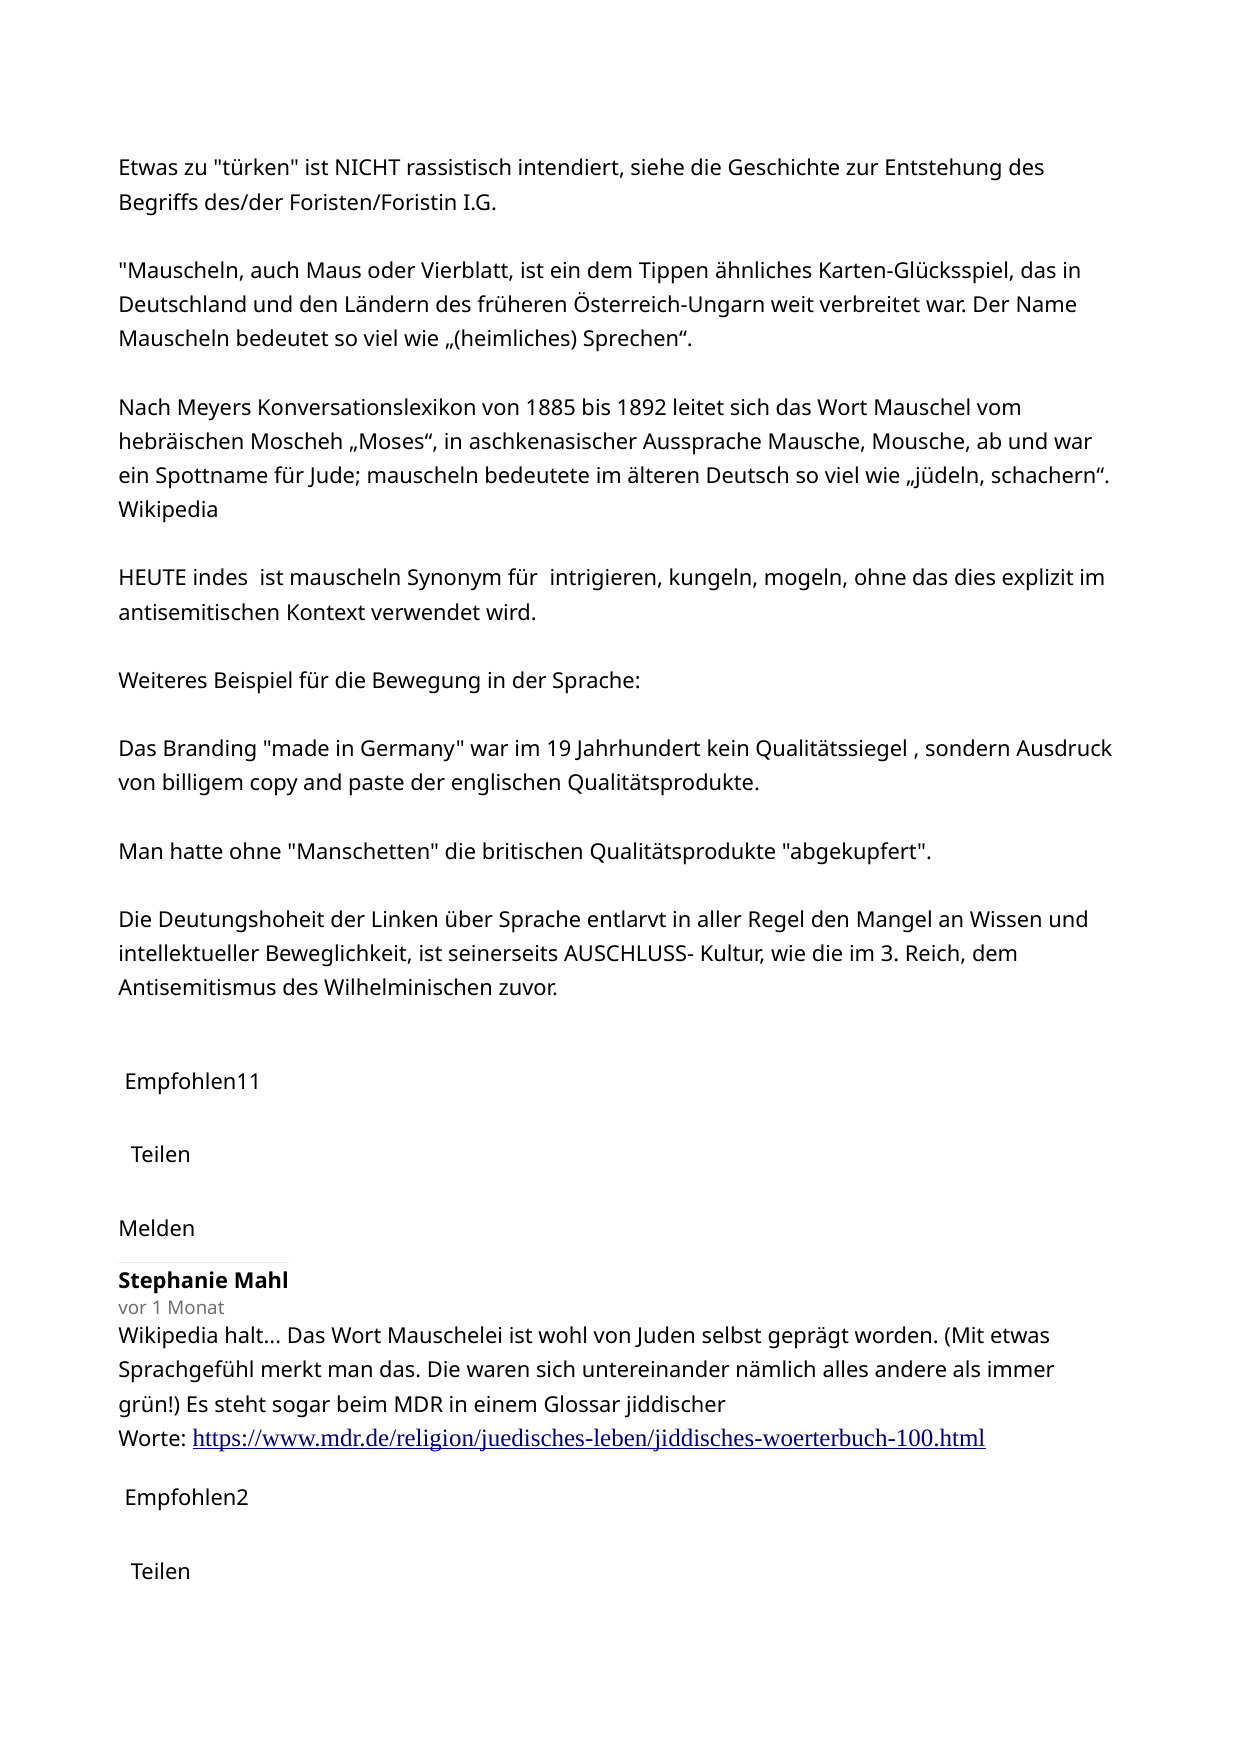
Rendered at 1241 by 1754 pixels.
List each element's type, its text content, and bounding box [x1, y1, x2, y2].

text Empfohlen11 [124, 1066, 1122, 1095]
text Empfohlen2 [124, 1482, 1122, 1512]
text Teilen [131, 1139, 1122, 1169]
text Etwas zu "türken" ist NICHT rassistisch intendiert, siehe die Geschichte zur Entstehung des Begriffs des/der Foristen/Foristin I.G. "Mauscheln, auch Maus oder Vierblatt, ist ein dem Tippen ähnliches Karten-Glücksspiel, das in Deutschland und den Ländern des früheren Österreich-Ungarn weit verbreitet war. Der Name Mauscheln bedeutet so viel wie „(heimliches) Sprechen“. Nach Meyers Konversationslexikon von 1885 bis 1892 leitet sich das Wort Mauschel vom hebräischen Moscheh „Moses“, in aschkenasischer Aussprache Mausche, Mousche, ab und war ein Spottname für Jude; mauscheln bedeutete im älteren Deutsch so viel wie „jüdeln, schachern“. Wikipedia HEUTE indes ist mauscheln Synonym für intrigieren, kungeln, mogeln, ohne das dies explizit im antisemitischen Kontext verwendet wird. Weiteres Beispiel für die Bewegung in der Sprache: Das Branding "made in Germany" war im 19 Jahrhundert kein Qualitätssiegel , sondern Ausdruck von billigem copy and paste der englischen Qualitätsprodukte. Man hatte ohne "Manschetten" die britischen Qualitätsprodukte "abgekupfert". Die Deutungshoheit der Linken über Sprache entlarvt in aller Regel den Mangel an Wissen und intellektueller Beweglichkeit, ist seinerseits AUSCHLUSS- Kultur, wie die im 3. Reich, dem Antisemitismus des Wilhelminischen zuvor. [118, 118, 1122, 1036]
text vor 1 Monat [118, 1295, 1122, 1320]
text Stephanie Mahl [118, 1262, 1109, 1295]
text Teilen [131, 1556, 1122, 1585]
text Melden [118, 1213, 1122, 1243]
text Wikipedia halt... Das Wort Mauschelei ist wohl von Juden selbst geprägt worden. (Mit etwas Sprachgefühl merkt man das. Die waren sich untereinander nämlich alles andere als immer grün!) Es steht sogar beim MDR in einem Glossar jiddischer Worte: https://www.mdr.de/religion/juedisches-leben/jiddisches-woerterbuch-100.html [118, 1320, 1122, 1452]
